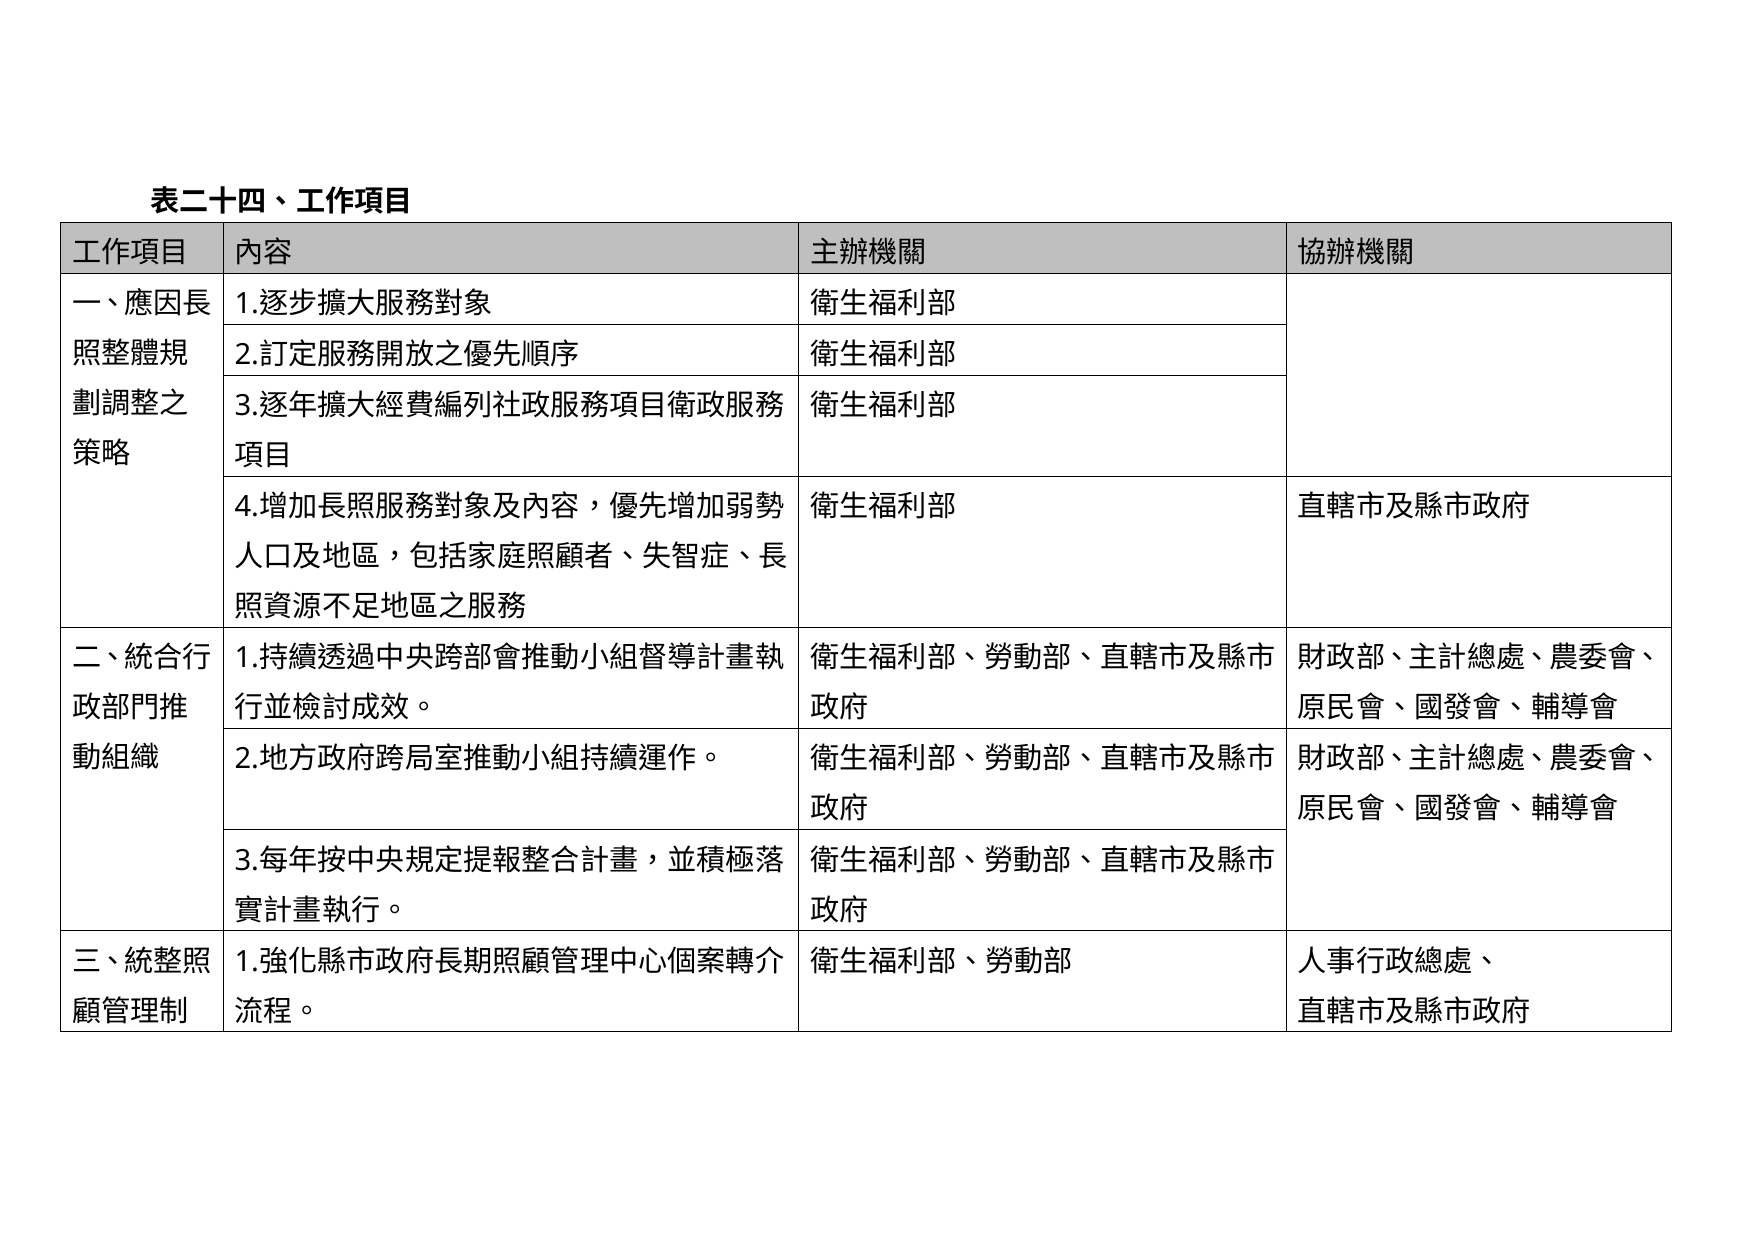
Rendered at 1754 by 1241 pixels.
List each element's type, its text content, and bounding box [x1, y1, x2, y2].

table_cell 財政部、主計總處、農委會、原民會、國發會、輔導會 [1287, 628, 1671, 728]
table_cell [1287, 274, 1671, 476]
table_header 工作項目 [61, 223, 223, 273]
table_cell 衛生福利部、勞動部 [799, 931, 1286, 1031]
table_cell 財政部、主計總處、農委會、原民會、國發會、輔導會 [1287, 729, 1671, 930]
table_cell 衛生福利部、勞動部、直轄市及縣市政府 [799, 729, 1286, 829]
table_header 主辦機關 [799, 223, 1286, 273]
table_cell 衛生福利部 [799, 325, 1286, 375]
table_cell 直轄市及縣市政府 [1287, 477, 1671, 627]
table_cell 一、應因長照整體規劃調整之策略 [61, 274, 223, 627]
table_cell 三、統整照顧管理制 [61, 931, 223, 1031]
table_cell 3.逐年擴大經費編列社政服務項目衛政服務項目 [224, 376, 798, 476]
table_cell 人事行政總處、 直轄市及縣市政府 [1287, 931, 1671, 1031]
table_cell 衛生福利部、勞動部、直轄市及縣市政府 [799, 830, 1286, 930]
subtitle 表二十四、工作項目 [150, 169, 1604, 222]
table_cell 2.訂定服務開放之優先順序 [224, 325, 798, 375]
table_cell 1.持續透過中央跨部會推動小組督導計畫執行並檢討成效。 [224, 628, 798, 728]
table_cell 二、統合行政部門推動組織 [61, 628, 223, 930]
table_header 內容 [224, 223, 798, 273]
table_cell 1.逐步擴大服務對象 [224, 274, 798, 324]
table_cell 衛生福利部 [799, 274, 1286, 324]
table_cell 衛生福利部、勞動部、直轄市及縣市政府 [799, 628, 1286, 728]
table_cell 3.每年按中央規定提報整合計畫，並積極落實計畫執行。 [224, 830, 798, 930]
table_cell 衛生福利部 [799, 376, 1286, 476]
table_cell 4.增加長照服務對象及內容，優先增加弱勢人口及地區，包括家庭照顧者、失智症、長照資源不足地區之服務 [224, 477, 798, 627]
table_cell 1.強化縣市政府長期照顧管理中心個案轉介流程。 [224, 931, 798, 1031]
table_cell 2.地方政府跨局室推動小組持續運作。 [224, 729, 798, 829]
table_header 協辦機關 [1287, 223, 1671, 273]
table_cell 衛生福利部 [799, 477, 1286, 627]
